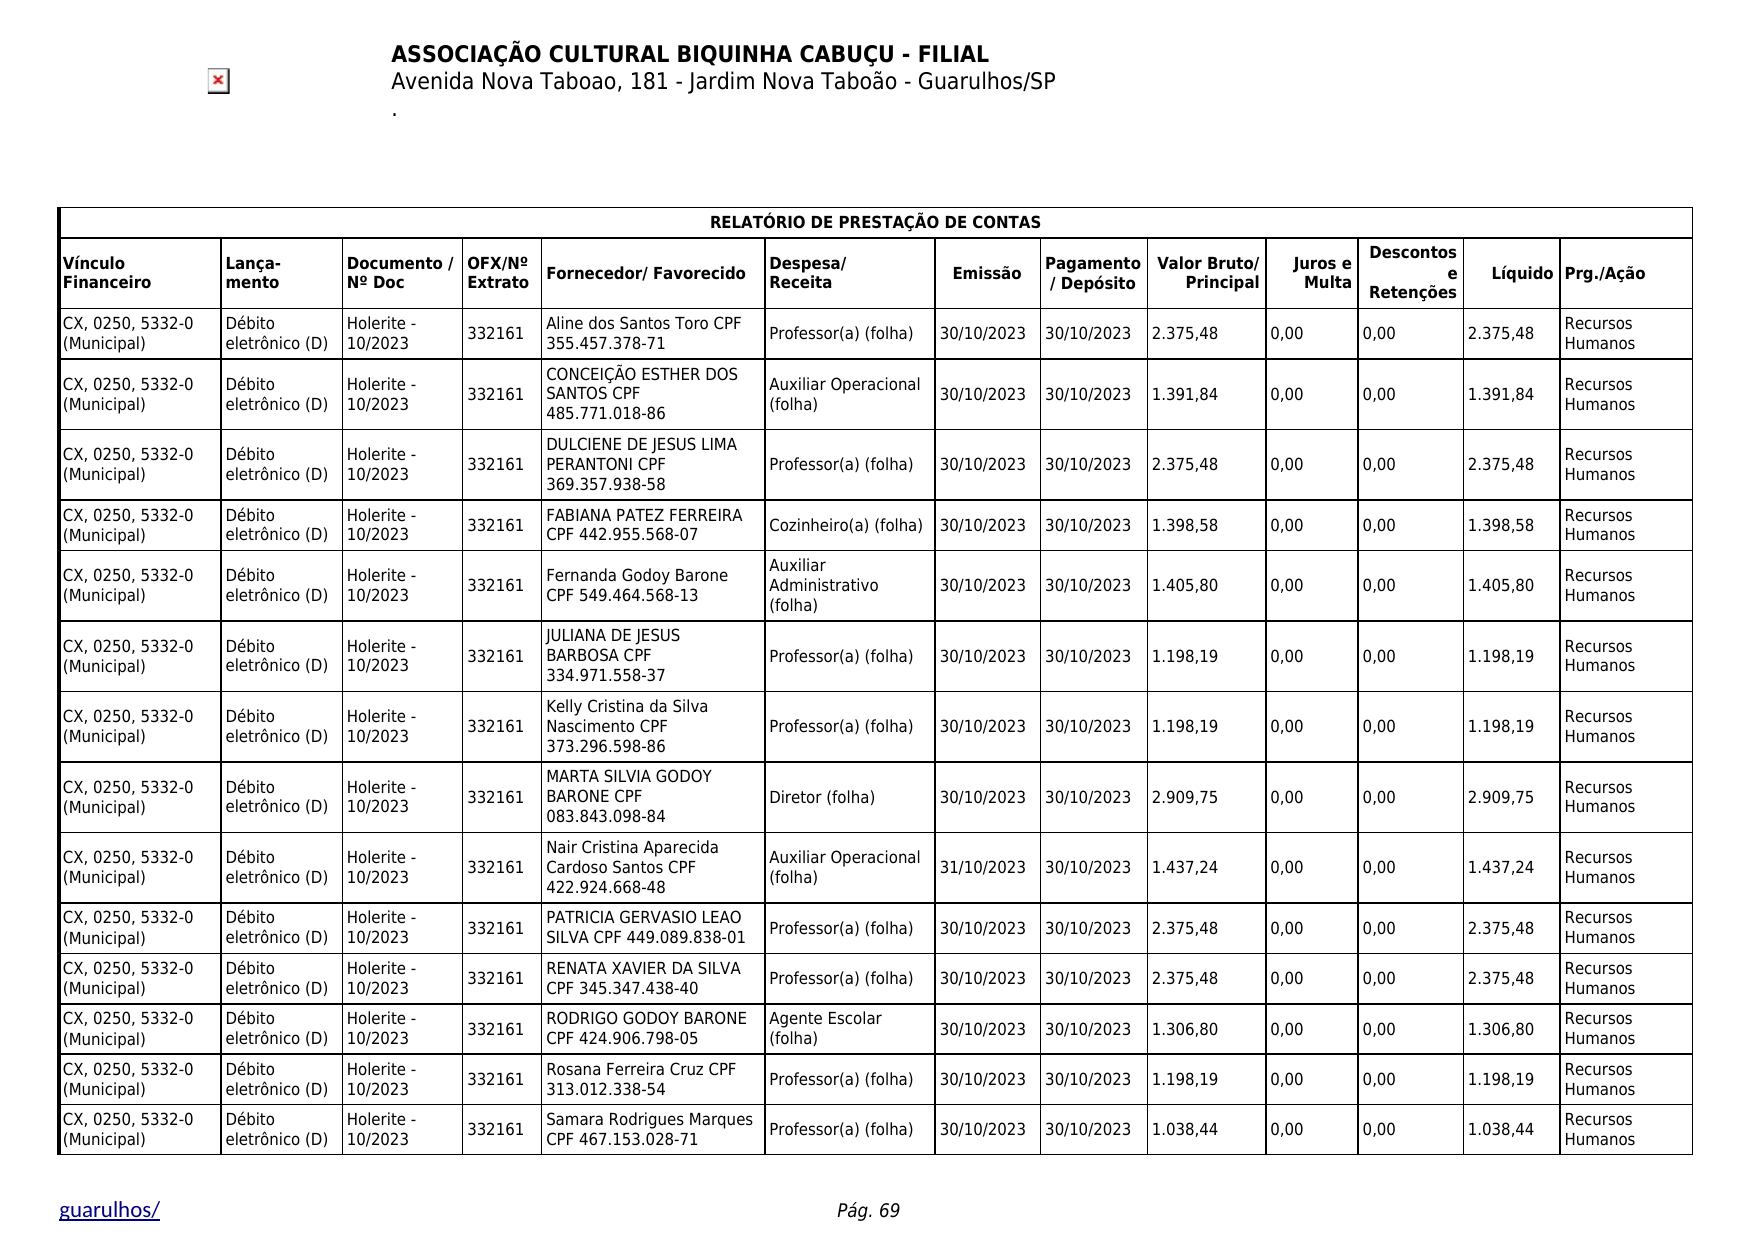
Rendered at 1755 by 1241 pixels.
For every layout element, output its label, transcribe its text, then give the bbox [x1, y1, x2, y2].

table_cell 30/10/2023 [936, 904, 1040, 952]
table_cell 30/10/2023 [936, 360, 1040, 428]
table_cell Débito eletrônico (D) [222, 763, 342, 832]
table_cell 30/10/2023 [1041, 904, 1147, 952]
table_cell Descontos e Retenções [1359, 239, 1463, 308]
table_cell 30/10/2023 [1041, 763, 1147, 832]
table_cell 332161 [463, 430, 541, 499]
table_cell Emissão [936, 239, 1040, 308]
table_cell 1.398,58 [1464, 501, 1559, 549]
table_cell 1.391,84 [1464, 360, 1559, 428]
table_cell 0,00 [1267, 309, 1357, 358]
table_cell 0,00 [1359, 309, 1463, 358]
table_cell 0,00 [1267, 622, 1357, 691]
table_cell Documento / Nº Doc [343, 239, 462, 308]
table_cell 0,00 [1359, 501, 1463, 549]
table_cell Recursos Humanos [1561, 501, 1692, 549]
table_cell JULIANA DE JESUS BARBOSA CPF 334.971.558-37 [542, 622, 764, 691]
table_cell 332161 [463, 360, 541, 428]
table_cell 1.198,19 [1464, 622, 1559, 691]
table_cell 1.198,19 [1464, 692, 1559, 761]
table_cell 30/10/2023 [936, 1055, 1040, 1104]
table_cell Débito eletrônico (D) [222, 904, 342, 952]
table_cell Holerite - 10/2023 [343, 430, 462, 499]
table_cell Holerite - 10/2023 [343, 622, 462, 691]
table_cell 0,00 [1267, 1105, 1357, 1153]
table_cell Holerite - 10/2023 [343, 833, 462, 902]
table_cell 332161 [463, 1105, 541, 1153]
table_cell 0,00 [1359, 692, 1463, 761]
table_cell OFX/Nº Extrato [463, 239, 541, 308]
table_cell CONCEIÇÃO ESTHER DOS SANTOS CPF 485.771.018-86 [542, 360, 764, 428]
table_cell 2.909,75 [1464, 763, 1559, 832]
table_cell 30/10/2023 [1041, 1055, 1147, 1104]
table_cell Recursos Humanos [1561, 430, 1692, 499]
table_cell 2.375,48 [1464, 430, 1559, 499]
table_cell 30/10/2023 [1041, 1105, 1147, 1153]
table_cell CX, 0250, 5332-0 (Municipal) [61, 1055, 220, 1104]
table_cell Débito eletrônico (D) [222, 551, 342, 620]
table_cell 30/10/2023 [1041, 833, 1147, 902]
table_cell 30/10/2023 [1041, 430, 1147, 499]
table_cell 0,00 [1267, 954, 1357, 1003]
table_cell 30/10/2023 [1041, 309, 1147, 358]
table_cell 0,00 [1267, 692, 1357, 761]
table_cell Recursos Humanos [1561, 360, 1692, 428]
table_cell 30/10/2023 [1041, 551, 1147, 620]
table_cell Holerite - 10/2023 [343, 1105, 462, 1153]
table_cell 332161 [463, 309, 541, 358]
table_cell 0,00 [1267, 1055, 1357, 1104]
table_cell 332161 [463, 954, 541, 1003]
table_cell Holerite - 10/2023 [343, 501, 462, 549]
table_cell 1.198,19 [1148, 1055, 1265, 1104]
table_cell 332161 [463, 501, 541, 549]
table_cell 30/10/2023 [936, 954, 1040, 1003]
table_cell Lança- mento [222, 239, 342, 308]
table_cell 1.038,44 [1464, 1105, 1559, 1153]
table_cell 30/10/2023 [936, 501, 1040, 549]
table_cell Recursos Humanos [1561, 1055, 1692, 1104]
table_cell 0,00 [1267, 501, 1357, 549]
table_cell Agente Escolar (folha) [766, 1005, 934, 1053]
table_cell Holerite - 10/2023 [343, 954, 462, 1003]
table_cell 31/10/2023 [936, 833, 1040, 902]
table_cell RODRIGO GODOY BARONE CPF 424.906.798-05 [542, 1005, 764, 1053]
table_cell Despesa/ Receita [766, 239, 934, 308]
table_cell Professor(a) (folha) [766, 430, 934, 499]
table_cell 1.391,84 [1148, 360, 1265, 428]
table_cell 2.375,48 [1148, 430, 1265, 499]
table_cell Débito eletrônico (D) [222, 622, 342, 691]
table_cell CX, 0250, 5332-0 (Municipal) [61, 904, 220, 952]
table_cell 1.398,58 [1148, 501, 1265, 549]
table_cell 332161 [463, 1005, 541, 1053]
table_cell 2.375,48 [1148, 904, 1265, 952]
table_cell Recursos Humanos [1561, 1005, 1692, 1053]
table_cell 0,00 [1267, 551, 1357, 620]
table_cell Rosana Ferreira Cruz CPF 313.012.338-54 [542, 1055, 764, 1104]
table_cell Débito eletrônico (D) [222, 430, 342, 499]
table_cell Professor(a) (folha) [766, 622, 934, 691]
table_cell 1.038,44 [1148, 1105, 1265, 1153]
table_cell 332161 [463, 763, 541, 832]
table_cell Aline dos Santos Toro CPF 355.457.378-71 [542, 309, 764, 358]
table_cell Holerite - 10/2023 [343, 360, 462, 428]
table_cell 2.375,48 [1464, 904, 1559, 952]
table_cell Recursos Humanos [1561, 692, 1692, 761]
table_cell CX, 0250, 5332-0 (Municipal) [61, 954, 220, 1003]
table_cell 30/10/2023 [1041, 692, 1147, 761]
table_cell Recursos Humanos [1561, 551, 1692, 620]
table_cell Recursos Humanos [1561, 309, 1692, 358]
table_cell CX, 0250, 5332-0 (Municipal) [61, 1005, 220, 1053]
table_cell Recursos Humanos [1561, 954, 1692, 1003]
table_cell Auxiliar Operacional (folha) [766, 360, 934, 428]
table_cell 2.375,48 [1148, 954, 1265, 1003]
table_cell 332161 [463, 692, 541, 761]
table_cell Holerite - 10/2023 [343, 551, 462, 620]
table_header RELATÓRIO DE PRESTAÇÃO DE CONTAS [61, 208, 1692, 237]
table_cell CX, 0250, 5332-0 (Municipal) [61, 833, 220, 902]
table_cell Débito eletrônico (D) [222, 1105, 342, 1153]
table_cell Valor Bruto/ Principal [1148, 239, 1265, 308]
table_cell Débito eletrônico (D) [222, 501, 342, 549]
table_cell MARTA SILVIA GODOY BARONE CPF 083.843.098-84 [542, 763, 764, 832]
table_cell Holerite - 10/2023 [343, 309, 462, 358]
table_cell 0,00 [1359, 763, 1463, 832]
table_cell 30/10/2023 [936, 1105, 1040, 1153]
table_cell CX, 0250, 5332-0 (Municipal) [61, 692, 220, 761]
table_cell 30/10/2023 [936, 430, 1040, 499]
table_cell 1.306,80 [1148, 1005, 1265, 1053]
table_cell 30/10/2023 [936, 622, 1040, 691]
table_cell Cozinheiro(a) (folha) [766, 501, 934, 549]
table_cell Débito eletrônico (D) [222, 1005, 342, 1053]
table_cell 30/10/2023 [936, 1005, 1040, 1053]
table_cell 2.375,48 [1464, 954, 1559, 1003]
table_cell Débito eletrônico (D) [222, 833, 342, 902]
table_cell 30/10/2023 [1041, 360, 1147, 428]
table_cell 0,00 [1267, 833, 1357, 902]
table_cell Holerite - 10/2023 [343, 1005, 462, 1053]
table_cell Diretor (folha) [766, 763, 934, 832]
table_cell CX, 0250, 5332-0 (Municipal) [61, 501, 220, 549]
table_cell 0,00 [1267, 763, 1357, 832]
table_cell Débito eletrônico (D) [222, 692, 342, 761]
table_cell 0,00 [1267, 430, 1357, 499]
table_cell DULCIENE DE JESUS LIMA PERANTONI CPF 369.357.938-58 [542, 430, 764, 499]
table_cell 0,00 [1359, 904, 1463, 952]
table_cell 30/10/2023 [936, 551, 1040, 620]
table_cell 0,00 [1359, 954, 1463, 1003]
table_cell Recursos Humanos [1561, 1105, 1692, 1153]
table_cell 0,00 [1359, 1005, 1463, 1053]
table_cell Professor(a) (folha) [766, 309, 934, 358]
table_cell 1.437,24 [1148, 833, 1265, 902]
table_cell Professor(a) (folha) [766, 954, 934, 1003]
table_cell 1.306,80 [1464, 1005, 1559, 1053]
table_cell 0,00 [1267, 904, 1357, 952]
table_cell Samara Rodrigues Marques CPF 467.153.028-71 [542, 1105, 764, 1153]
table_cell 1.198,19 [1464, 1055, 1559, 1104]
table_cell FABIANA PATEZ FERREIRA CPF 442.955.568-07 [542, 501, 764, 549]
table_cell Débito eletrônico (D) [222, 360, 342, 428]
table_cell 1.198,19 [1148, 692, 1265, 761]
table_cell 30/10/2023 [936, 692, 1040, 761]
table_cell 0,00 [1359, 833, 1463, 902]
table_cell Prg./Ação [1561, 239, 1692, 308]
table_cell 0,00 [1359, 1055, 1463, 1104]
table_cell Professor(a) (folha) [766, 904, 934, 952]
table_cell 0,00 [1359, 551, 1463, 620]
table_cell 1.405,80 [1148, 551, 1265, 620]
table_cell 1.437,24 [1464, 833, 1559, 902]
table_cell Débito eletrônico (D) [222, 1055, 342, 1104]
table_cell Recursos Humanos [1561, 904, 1692, 952]
table_cell 30/10/2023 [936, 309, 1040, 358]
table_cell CX, 0250, 5332-0 (Municipal) [61, 430, 220, 499]
table_cell Nair Cristina Aparecida Cardoso Santos CPF 422.924.668-48 [542, 833, 764, 902]
table_cell CX, 0250, 5332-0 (Municipal) [61, 309, 220, 358]
table_cell CX, 0250, 5332-0 (Municipal) [61, 622, 220, 691]
table_cell 332161 [463, 1055, 541, 1104]
table_cell 0,00 [1359, 622, 1463, 691]
table_cell 2.375,48 [1148, 309, 1265, 358]
table_cell Auxiliar Operacional (folha) [766, 833, 934, 902]
table_cell Holerite - 10/2023 [343, 904, 462, 952]
table_cell CX, 0250, 5332-0 (Municipal) [61, 360, 220, 428]
table_cell 332161 [463, 551, 541, 620]
table_cell 2.375,48 [1464, 309, 1559, 358]
table_cell Pagamento / Depósito [1041, 239, 1147, 308]
table_cell 332161 [463, 833, 541, 902]
table_cell 30/10/2023 [1041, 954, 1147, 1003]
table_cell CX, 0250, 5332-0 (Municipal) [61, 1105, 220, 1153]
table_cell Recursos Humanos [1561, 763, 1692, 832]
table_cell 30/10/2023 [936, 763, 1040, 832]
table_cell Holerite - 10/2023 [343, 763, 462, 832]
table_cell Kelly Cristina da Silva Nascimento CPF 373.296.598-86 [542, 692, 764, 761]
table_cell Professor(a) (folha) [766, 692, 934, 761]
table_cell Fernanda Godoy Barone CPF 549.464.568-13 [542, 551, 764, 620]
table_cell 0,00 [1359, 360, 1463, 428]
table_cell 30/10/2023 [1041, 1005, 1147, 1053]
table_cell 332161 [463, 904, 541, 952]
table_cell Vínculo Financeiro [61, 239, 220, 308]
table_cell PATRICIA GERVASIO LEAO SILVA CPF 449.089.838-01 [542, 904, 764, 952]
table_cell Auxiliar Administrativo (folha) [766, 551, 934, 620]
table_cell 0,00 [1359, 430, 1463, 499]
table_cell Débito eletrônico (D) [222, 954, 342, 1003]
table_cell Fornecedor/ Favorecido [542, 239, 764, 308]
table_cell Recursos Humanos [1561, 833, 1692, 902]
table_cell 2.909,75 [1148, 763, 1265, 832]
table_cell Líquido [1464, 239, 1559, 308]
table_cell RENATA XAVIER DA SILVA CPF 345.347.438-40 [542, 954, 764, 1003]
table_cell Débito eletrônico (D) [222, 309, 342, 358]
table_cell Juros e Multa [1267, 239, 1357, 308]
table_cell 332161 [463, 622, 541, 691]
table_cell 0,00 [1267, 1005, 1357, 1053]
table_cell 1.405,80 [1464, 551, 1559, 620]
table_cell 0,00 [1267, 360, 1357, 428]
table_cell 1.198,19 [1148, 622, 1265, 691]
table_cell 30/10/2023 [1041, 501, 1147, 549]
table_cell 30/10/2023 [1041, 622, 1147, 691]
table_cell Holerite - 10/2023 [343, 692, 462, 761]
table_cell Holerite - 10/2023 [343, 1055, 462, 1104]
table_cell CX, 0250, 5332-0 (Municipal) [61, 551, 220, 620]
table_cell Professor(a) (folha) [766, 1105, 934, 1153]
table_cell Professor(a) (folha) [766, 1055, 934, 1104]
table_cell CX, 0250, 5332-0 (Municipal) [61, 763, 220, 832]
table_cell 0,00 [1359, 1105, 1463, 1153]
table_cell Recursos Humanos [1561, 622, 1692, 691]
